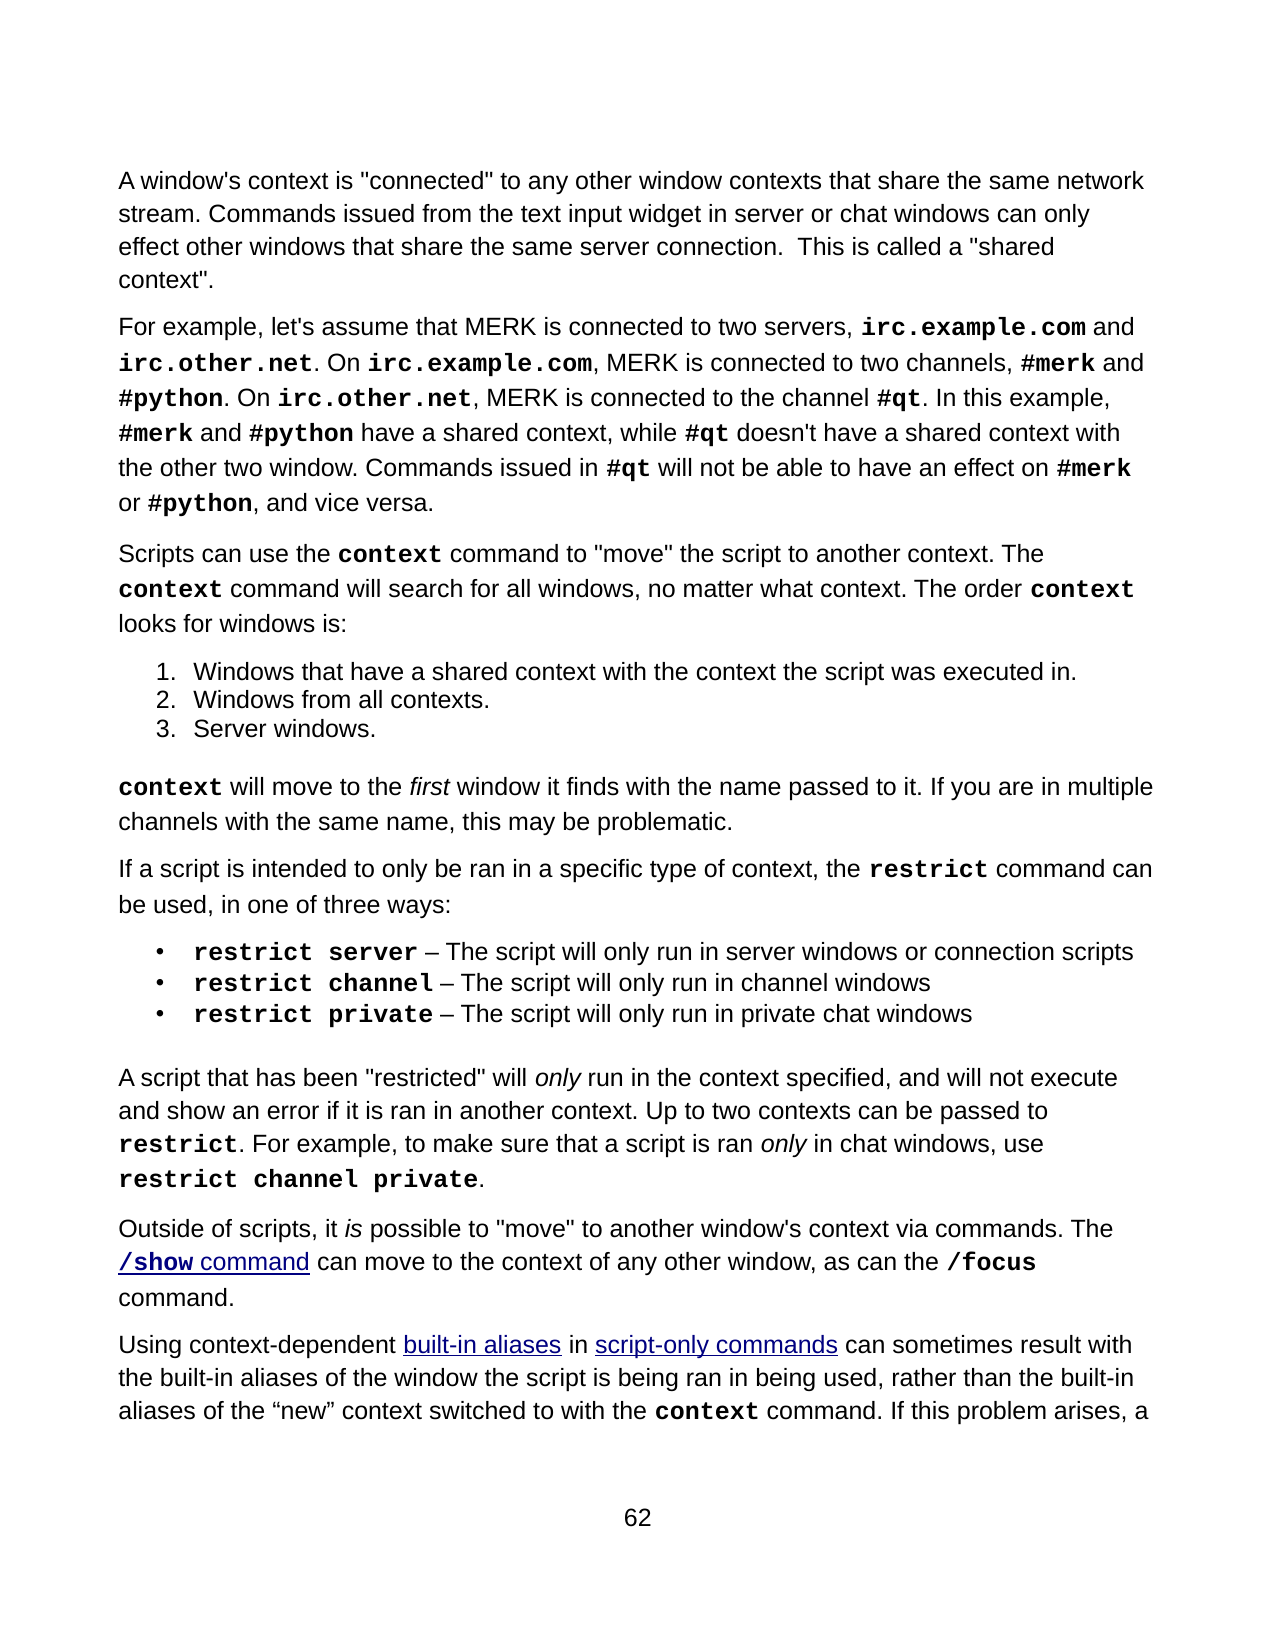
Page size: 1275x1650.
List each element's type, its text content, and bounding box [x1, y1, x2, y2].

text Scripts can use the context command to "move" the script to another context. The context command will search for all windows, no matter what context. The order context looks for windows is: [118, 538, 1157, 638]
text A script that has been "restricted" will only run in the context specified, and will not execute and show an error if it is ran in another context. Up to two contexts can be passed to restrict. For example, to make sure that a script is ran only in chat windows, use restrict channel private. [118, 1030, 1157, 1195]
text If a script is intended to only be ran in a specific type of context, the restrict command can be used, in one of three ways: [118, 854, 1157, 918]
text Using context-dependent built-in aliases in script-only commands can sometimes result with the built-in aliases of the window the script is being ran in being used, rather than the built-in aliases of the “new” context switched to with the context command. If this problem arises, a [118, 1330, 1157, 1427]
text context will move to the first window it finds with the name passed to it. If you are in multiple channels with the same name, this may be problematic. [118, 772, 1157, 836]
list Server windows. [156, 714, 1157, 743]
list Windows that have a shared context with the context the script was executed in. [156, 657, 1157, 685]
text A window's context is "connected" to any other window contexts that share the same network stream. Commands issued from the text input widget in server or chat windows can only effect other windows that share the same server connection. This is called a "shared context". [118, 166, 1157, 293]
text For example, let's assume that MERK is connected to two servers, irc.example.com and irc.other.net. On irc.example.com, MERK is connected to two channels, #merk and #python. On irc.other.net, MERK is connected to the channel #qt. In this example, #merk and #python have a shared context, while #qt doesn't have a shared context with the other two window. Commands issued in #qt will not be able to have an effect on #merk or #python, and vice versa. [118, 312, 1157, 519]
list restrict channel – The script will only run in channel windows [156, 968, 1157, 999]
list restrict server – The script will only run in server windows or connection scripts [156, 937, 1157, 968]
list Windows from all contexts. [156, 685, 1157, 714]
text Outside of scripts, it is possible to "move" to another window's context via commands. The /show command can move to the context of any other window, as can the /focus command. [118, 1214, 1157, 1311]
list restrict private – The script will only run in private chat windows [156, 999, 1157, 1030]
